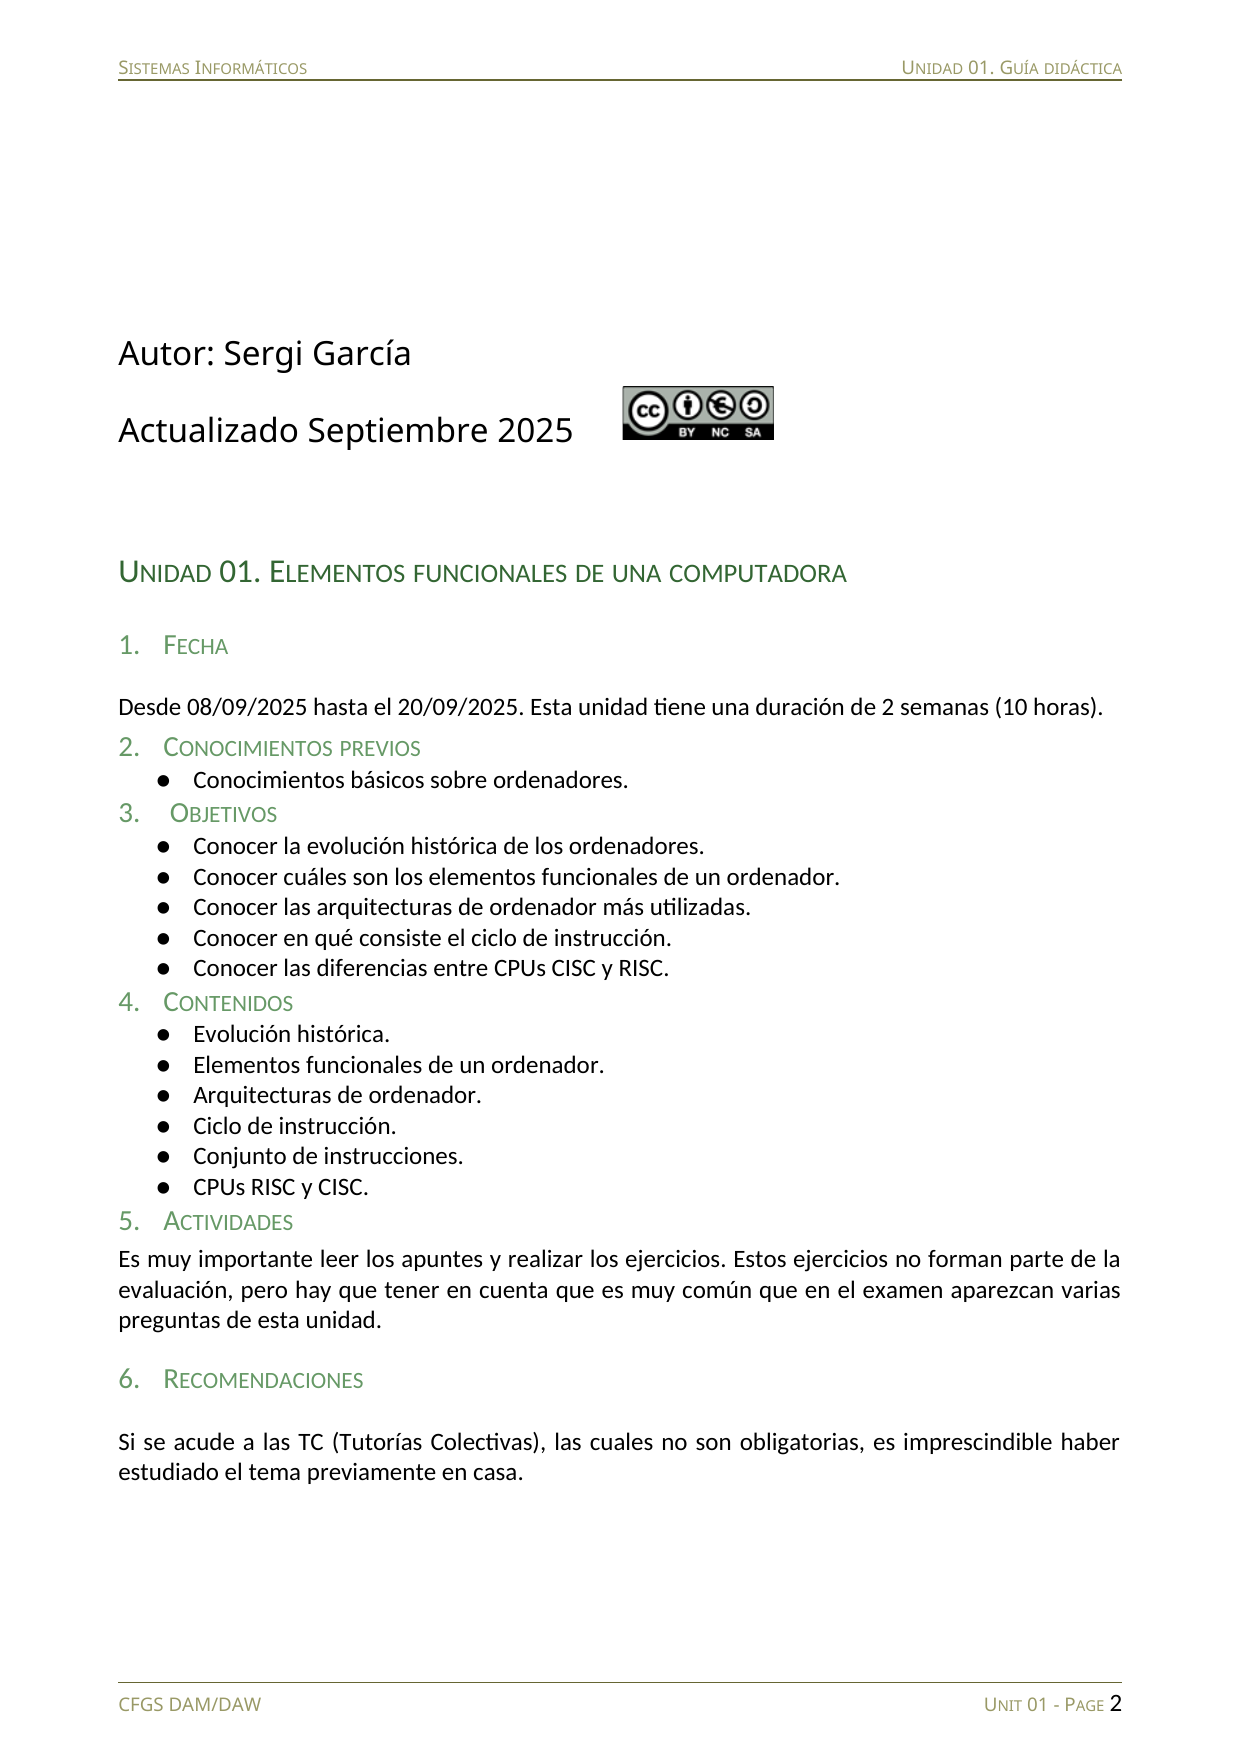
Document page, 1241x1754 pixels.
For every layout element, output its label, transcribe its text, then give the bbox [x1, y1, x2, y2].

list Ciclo de instrucción. [156, 1110, 1122, 1141]
subtitle Objetivos [118, 794, 1122, 830]
list Conocer las diferencias entre CPUs CISC y RISC. [156, 952, 1122, 983]
list Evolución histórica. [156, 1018, 1122, 1049]
subtitle Contenidos [118, 983, 1122, 1018]
list Conocimientos básicos sobre ordenadores. [156, 764, 1122, 794]
list Conjunto de instrucciones. [156, 1141, 1122, 1171]
text Si se acude a las TC (Tutorías Colectivas), las cuales no son obligatorias, es imprescindible haber estudiado el tema previamente en casa. [118, 1426, 1122, 1487]
list Conocer cuáles son los elementos funcionales de un ordenador. [156, 861, 1122, 891]
subtitle Conocimientos previos [118, 728, 1122, 764]
subtitle Recomendaciones [118, 1360, 1122, 1396]
text Desde 08/09/2025 hasta el 20/09/2025. Esta unidad tiene una duración de 2 semanas (10 horas). [118, 691, 1122, 722]
text Actualizado Septiembre 2025 [118, 407, 1122, 453]
list Conocer las arquitecturas de ordenador más utilizadas. [156, 891, 1122, 922]
list Elementos funcionales de un ordenador. [156, 1049, 1122, 1079]
list Arquitecturas de ordenador. [156, 1079, 1122, 1110]
picture [622, 386, 774, 440]
subtitle Fecha [118, 626, 1122, 661]
list Conocer la evolución histórica de los ordenadores. [156, 830, 1122, 861]
subtitle Actividades [118, 1202, 1122, 1237]
list CPUs RISC y CISC. [156, 1171, 1122, 1202]
list Conocer en qué consiste el ciclo de instrucción. [156, 922, 1122, 952]
text Autor: Sergi García [118, 329, 1122, 375]
text Unidad 01. Elementos funcionales de una computadora [118, 550, 1122, 591]
text Es muy importante leer los apuntes y realizar los ejercicios. Estos ejercicios no forman parte de la evaluación, pero hay que tener en cuenta que es muy común que en el examen aparezcan varias preguntas de esta unidad. [118, 1244, 1122, 1335]
